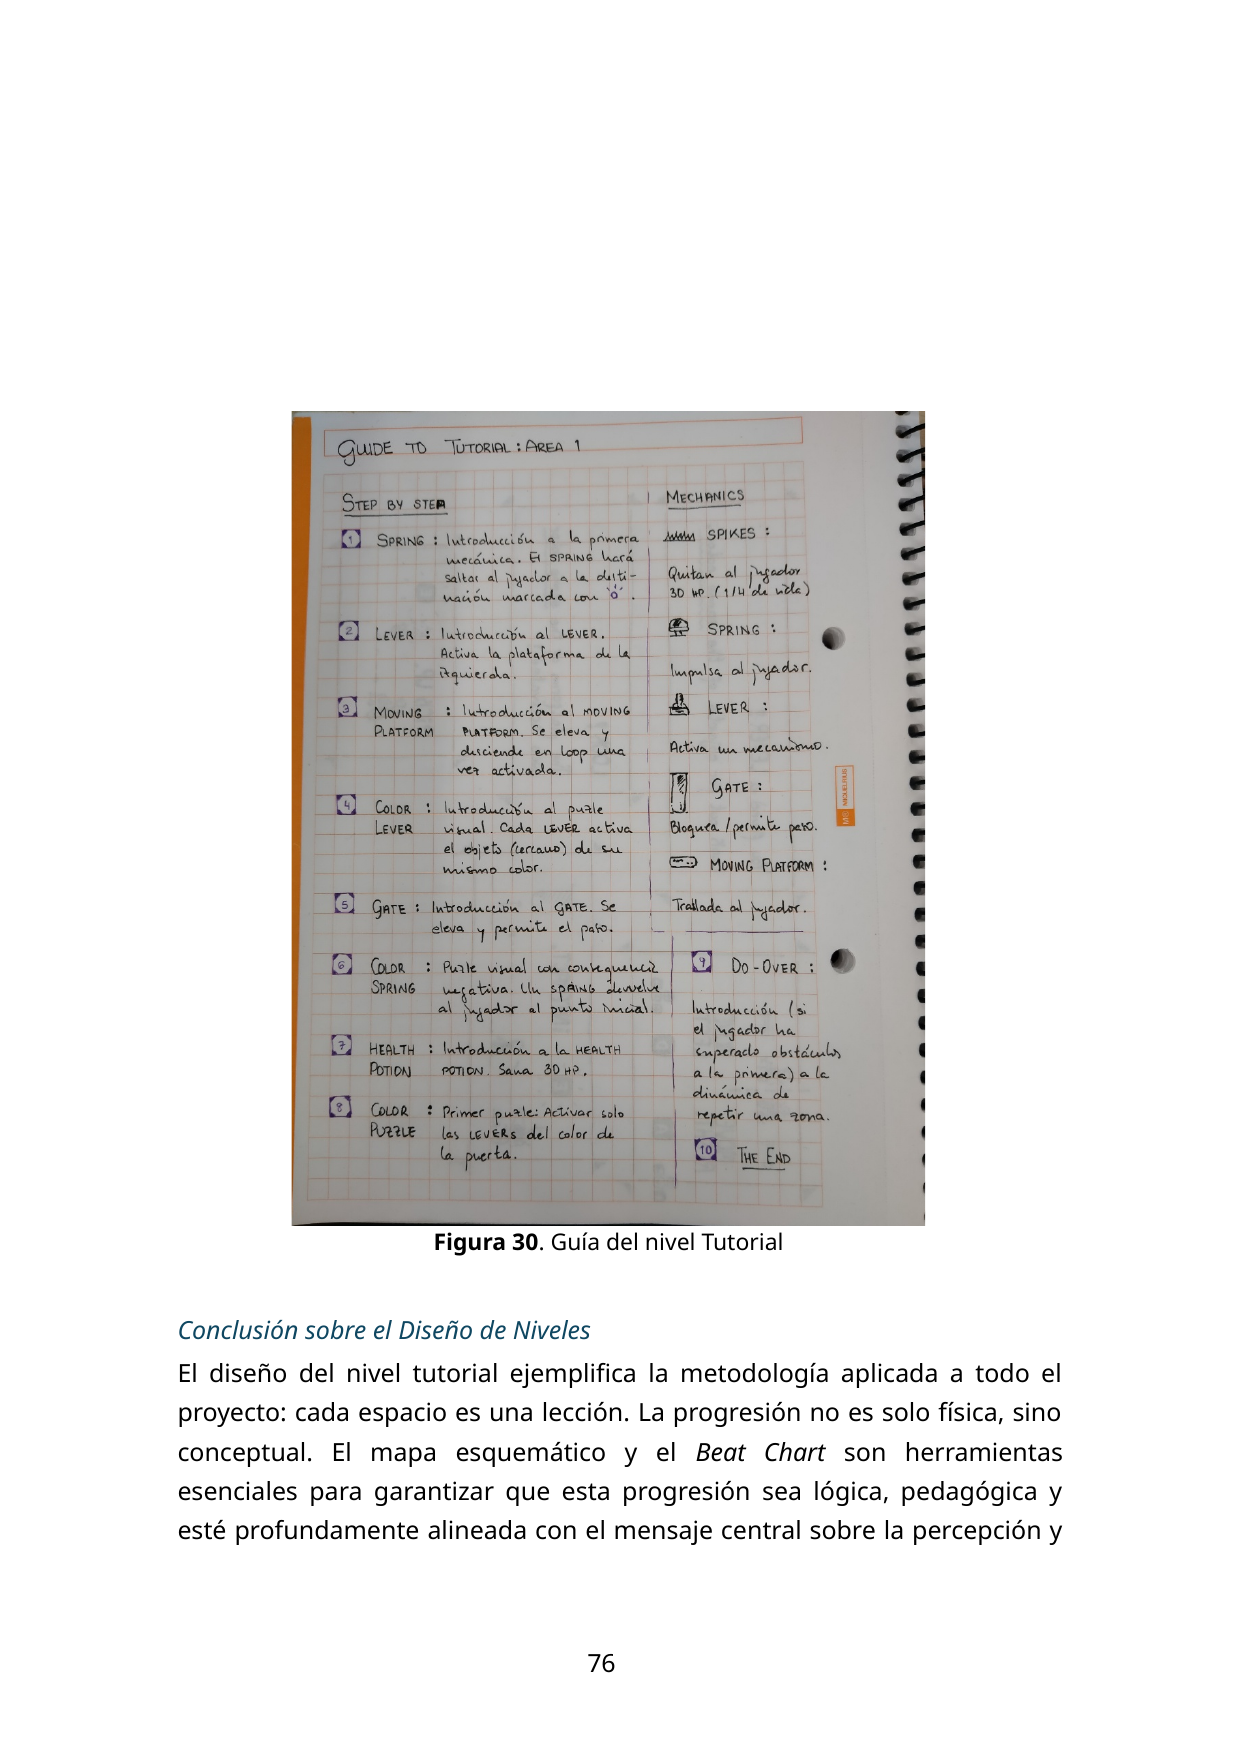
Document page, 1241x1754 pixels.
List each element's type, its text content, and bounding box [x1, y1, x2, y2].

table_header [166, 412, 291, 1226]
subtitle Conclusión sobre el Diseño de Niveles [177, 1313, 1063, 1347]
picture [291, 411, 926, 1226]
table_header [926, 412, 1051, 1226]
table_cell Figura 30. Guía del nivel Tutorial [166, 1226, 1051, 1257]
text El diseño del nivel tutorial ejemplifica la metodología aplicada a todo el proyecto: cada espacio es una lección. La progresión no es solo física, sino conceptual. El mapa esquemático y el Beat Chart son herramientas esenciales para garantizar que esta progresión sea lógica, pedagógica y esté profundamente alineada con el mensaje central sobre la percepción y [177, 1356, 1063, 1547]
